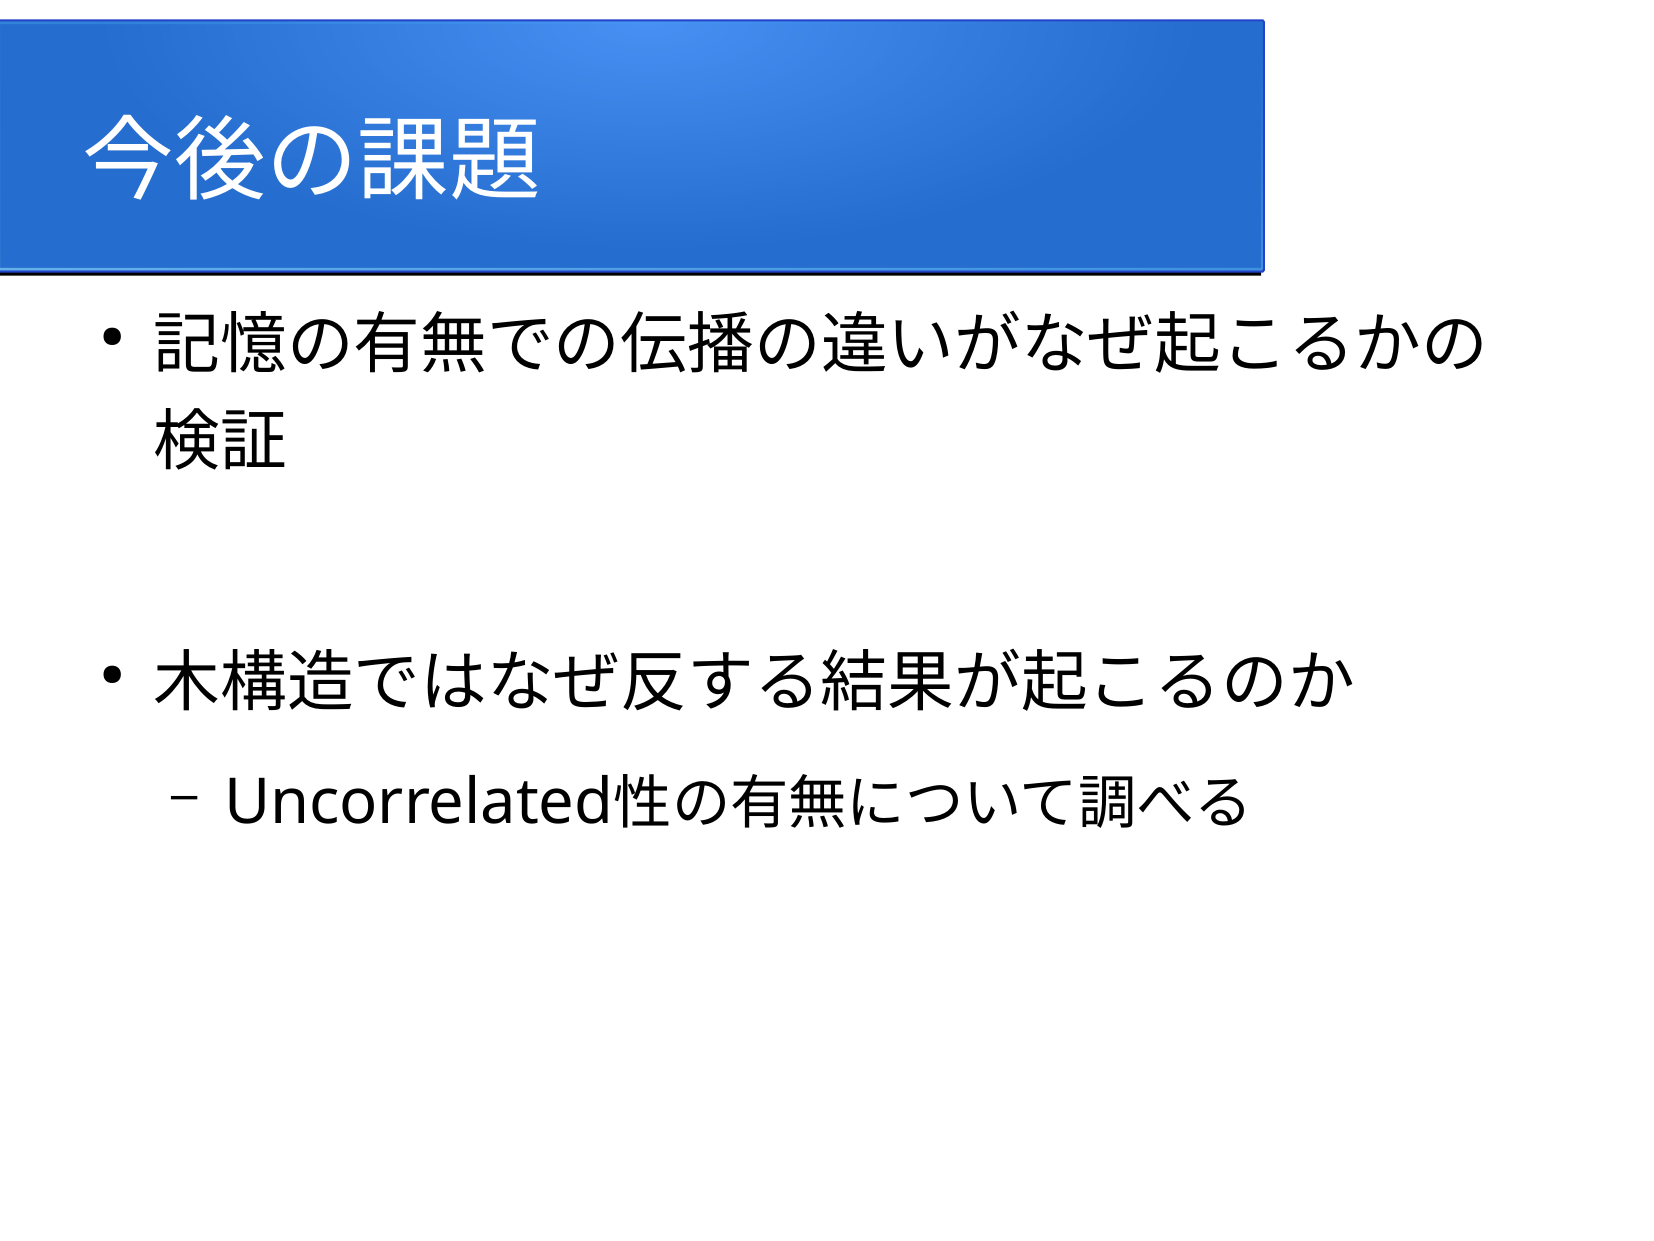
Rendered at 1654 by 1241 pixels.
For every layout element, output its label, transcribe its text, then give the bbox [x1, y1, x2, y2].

title 今後の課題 [82, 49, 1250, 257]
list 記憶の有無での伝播の違いがなぜ起こるかの検証 木構造ではなぜ反する結果が起こるのか Uncorrelated性の有無について調べる [82, 290, 1538, 1010]
